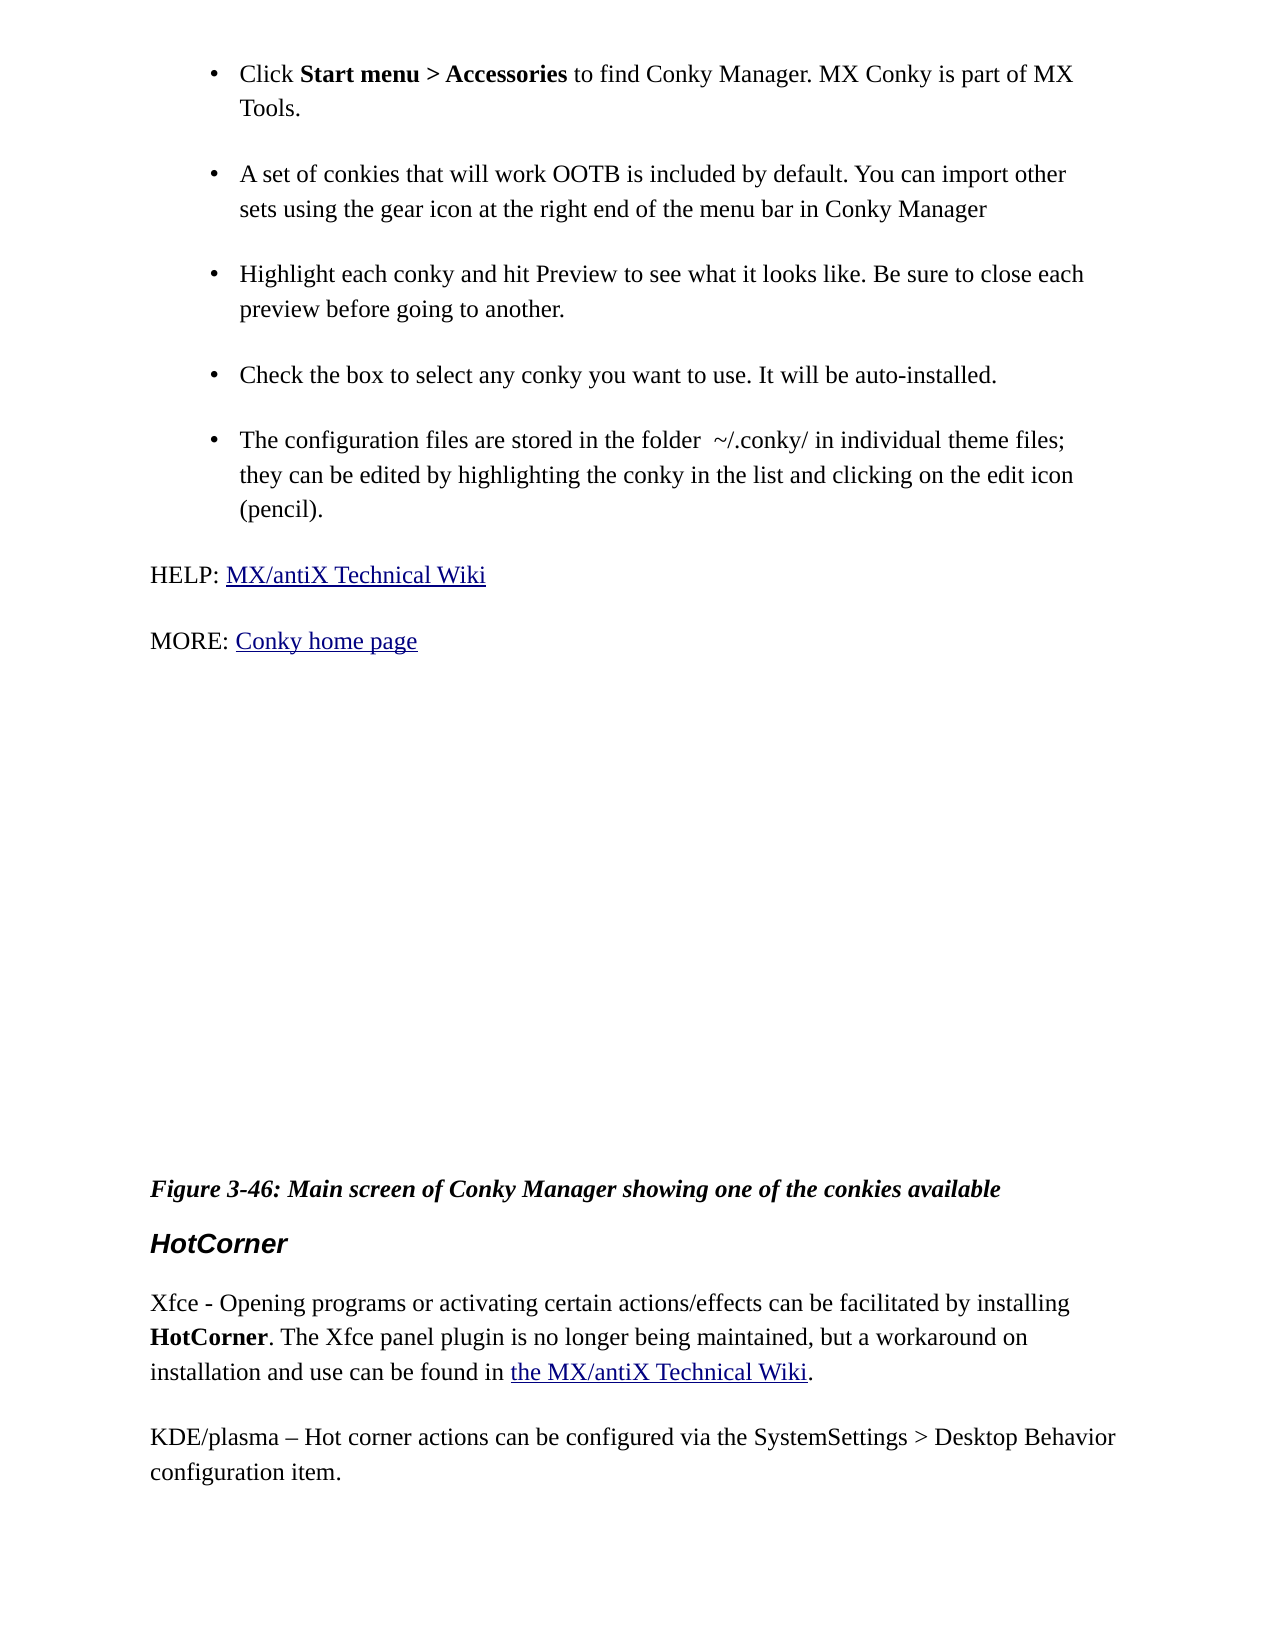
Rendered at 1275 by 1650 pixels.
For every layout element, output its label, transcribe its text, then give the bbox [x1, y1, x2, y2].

list The configuration files are stored in the folder ~/.conky/ in individual theme files; they can be edited by highlighting the conky in the list and clicking on the edit icon (pencil). [210, 425, 1109, 523]
text KDE/plasma – Hot corner actions can be configured via the SystemSettings > Desktop Behavior configuration item. [150, 1422, 1125, 1486]
text Xfce - Opening programs or activating certain actions/effects can be facilitated by installing HotCorner. The Xfce panel plugin is no longer being maintained, but a workaround on installation and use can be found in the MX/antiX Technical Wiki. [150, 1288, 1125, 1385]
text Figure 3-46: Main screen of Conky Manager showing one of the conkies available [150, 1174, 1125, 1203]
text HELP: MX/antiX Technical Wiki [150, 560, 1110, 589]
list Check the box to select any conky you want to use. It will be auto-installed. [210, 360, 1109, 388]
list A set of conkies that will work OOTB is included by default. You can import other sets using the gear icon at the right end of the menu bar in Conky Manager [210, 159, 1109, 222]
text MORE: Conky home page [150, 626, 1110, 654]
subtitle HotCorner [150, 1228, 1125, 1259]
list Highlight each conky and hit Preview to see what it looks like. Be sure to close each preview before going to another. [210, 259, 1109, 323]
list Click Start menu > Accessories to find Conky Manager. MX Conky is part of MX Tools. [210, 59, 1109, 122]
